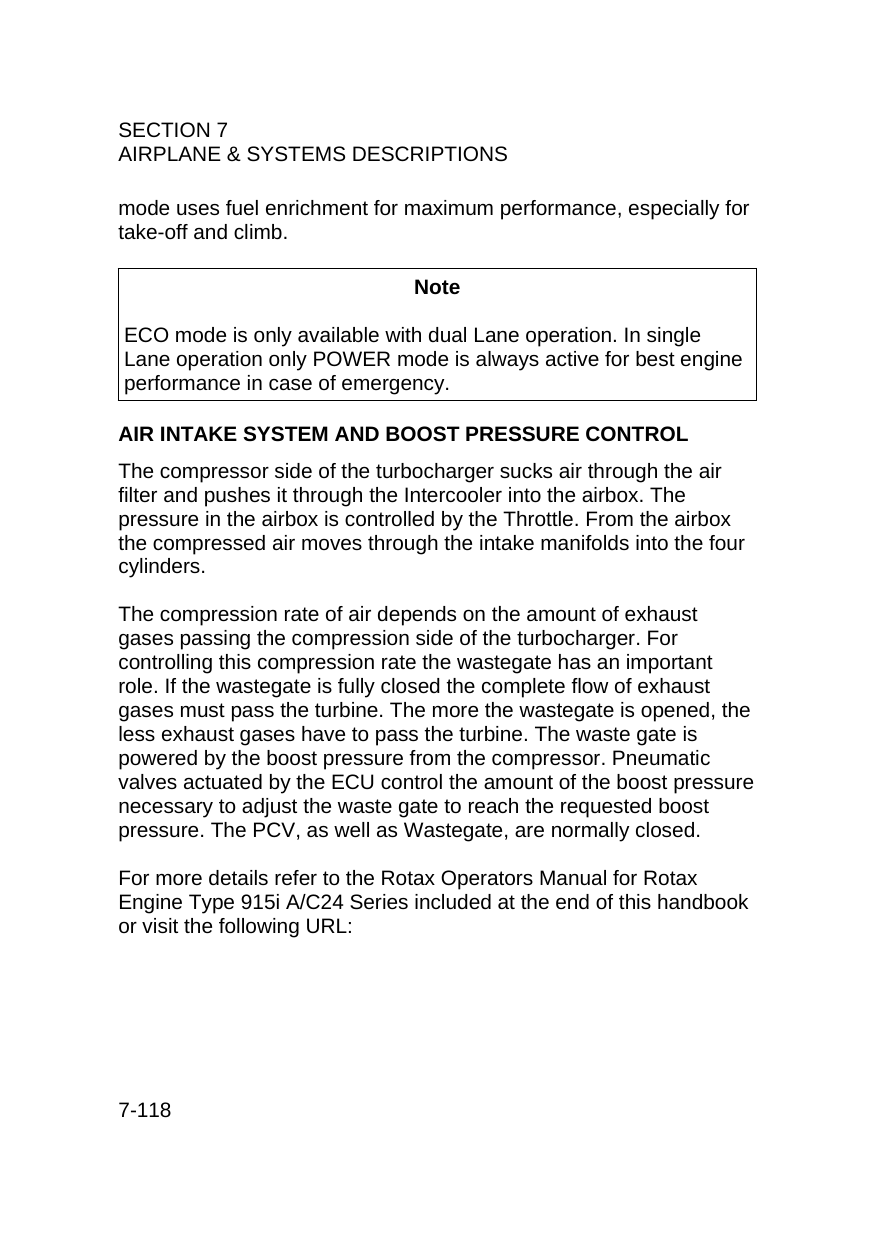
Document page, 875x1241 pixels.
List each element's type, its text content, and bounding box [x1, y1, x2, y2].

text The compression rate of air depends on the amount of exhaust gases passing the compression side of the turbocharger. For controlling this compression rate the wastegate has an important role. If the wastegate is fully closed the complete flow of exhaust gases must pass the turbine. The more the wastegate is opened, the less exhaust gases have to pass the turbine. The waste gate is powered by the boost pressure from the compressor. Pneumatic valves actuated by the ECU control the amount of the boost pressure necessary to adjust the waste gate to reach the requested boost pressure. The PCV, as well as Wastegate, are normally closed. [118, 602, 756, 842]
text mode uses fuel enrichment for maximum performance, especially for take-off and climb. [118, 196, 756, 244]
subtitle AIR INTAKE SYSTEM AND BOOST PRESSURE CONTROL [118, 422, 756, 446]
text For more details refer to the Rotax Operators Manual for Rotax Engine Type 915i A/C24 Series included at the end of this handbook or visit the following URL: [118, 866, 756, 938]
text The compressor side of the turbocharger sucks air through the air filter and pushes it through the Intercooler into the airbox. The pressure in the airbox is controlled by the Throttle. From the airbox the compressed air moves through the intake manifolds into the four cylinders. [118, 458, 756, 578]
table_header Note ECO mode is only available with dual Lane operation. In single Lane operation only POWER mode is always active for best engine performance in case of emergency. [119, 269, 756, 400]
